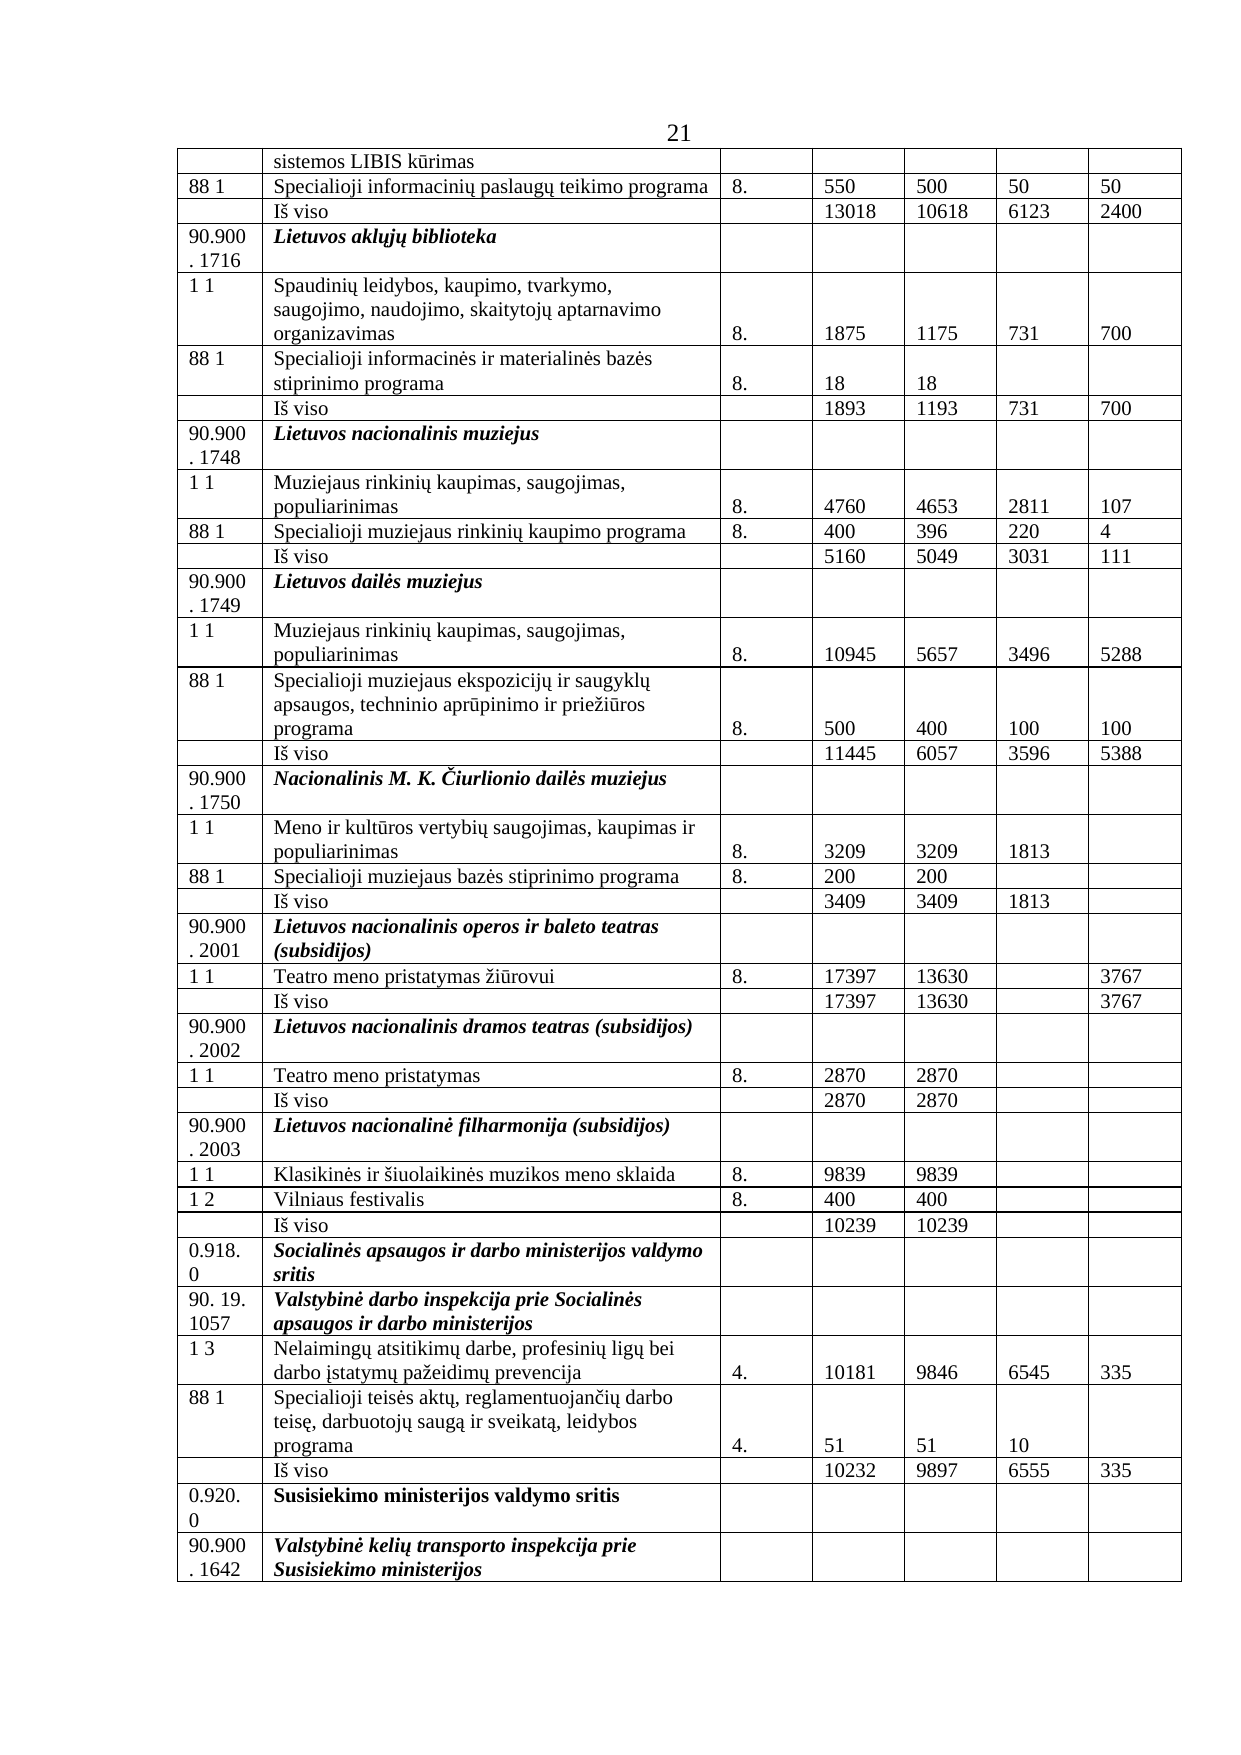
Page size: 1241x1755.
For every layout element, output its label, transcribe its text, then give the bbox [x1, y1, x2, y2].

table_cell 2870 [905, 1088, 996, 1112]
table_cell 90.900. 1748 [178, 421, 262, 469]
table_cell 111 [1089, 544, 1181, 568]
table_cell Specialioji informacinių paslaugų teikimo programa [263, 174, 720, 198]
table_cell 8. [721, 1162, 812, 1186]
table_cell Iš viso [263, 199, 720, 223]
table_cell 4 [1089, 519, 1181, 543]
table_cell [1089, 569, 1181, 617]
table_cell 0.918. 0 [178, 1238, 262, 1286]
table_cell 1 2 [178, 1188, 262, 1211]
table_cell 8. [721, 273, 812, 345]
table_cell [178, 1458, 262, 1482]
table_cell [997, 1533, 1088, 1581]
table_cell [997, 1484, 1088, 1532]
table_cell 6057 [905, 741, 996, 765]
table_cell [721, 1533, 812, 1581]
table_cell 8. [721, 519, 812, 543]
table_cell 90.900. 1642 [178, 1533, 262, 1581]
table_cell Specialioji muziejaus bazės stiprinimo programa [263, 864, 720, 888]
table_cell 1813 [997, 815, 1088, 863]
table_cell 3767 [1089, 964, 1181, 988]
table_cell [813, 569, 904, 617]
table_cell 1 1 [178, 273, 262, 345]
table_cell [721, 989, 812, 1013]
table_cell [997, 149, 1088, 173]
table_cell [1089, 346, 1181, 394]
table_cell [997, 914, 1088, 962]
table_cell Lietuvos nacionalinis operos ir baleto teatras (subsidijos) [263, 914, 720, 962]
table_cell 9897 [905, 1458, 996, 1482]
table_cell [997, 766, 1088, 814]
table_cell 17397 [813, 964, 904, 988]
table_cell [1089, 1113, 1181, 1161]
table_cell [813, 1014, 904, 1062]
table_cell [178, 1088, 262, 1112]
table_cell [905, 914, 996, 962]
table_cell [813, 149, 904, 173]
table_cell 1813 [997, 889, 1088, 913]
table_cell [997, 1213, 1088, 1237]
table_cell Spaudinių leidybos, kaupimo, tvarkymo, saugojimo, naudojimo, skaitytojų aptarnavimo organizavimas [263, 273, 720, 345]
table_cell [178, 149, 262, 173]
table_cell Nelaimingų atsitikimų darbe, profesinių ligų bei darbo įstatymų pažeidimų prevencija [263, 1336, 720, 1384]
table_cell 335 [1089, 1336, 1181, 1384]
table_cell [721, 199, 812, 223]
table_cell 6123 [997, 199, 1088, 223]
table_cell [721, 544, 812, 568]
table_cell [813, 1238, 904, 1286]
table_cell [813, 914, 904, 962]
table_cell Iš viso [263, 889, 720, 913]
table_cell Specialioji informacinės ir materialinės bazės stiprinimo programa [263, 346, 720, 394]
table_cell 5049 [905, 544, 996, 568]
table_cell [813, 1484, 904, 1532]
table_cell 500 [905, 174, 996, 198]
table_cell 4653 [905, 470, 996, 518]
table_cell 400 [813, 519, 904, 543]
table_cell 50 [997, 174, 1088, 198]
table_cell 3209 [813, 815, 904, 863]
table_cell [997, 989, 1088, 1013]
table_cell 8. [721, 668, 812, 740]
table_cell 100 [997, 668, 1088, 740]
table_cell 8. [721, 618, 812, 666]
table_cell 8. [721, 864, 812, 888]
table_cell 1 1 [178, 964, 262, 988]
table_cell 1193 [905, 396, 996, 419]
table_cell 6555 [997, 1458, 1088, 1482]
table_cell [905, 1238, 996, 1286]
table_cell [178, 1213, 262, 1237]
table_cell [721, 1238, 812, 1286]
table_cell [721, 1213, 812, 1237]
table_cell 400 [813, 1188, 904, 1211]
table_cell [997, 421, 1088, 469]
table_cell [813, 766, 904, 814]
table_cell 2811 [997, 470, 1088, 518]
table_cell Lietuvos nacionalinis muziejus [263, 421, 720, 469]
table_cell 18 [905, 346, 996, 394]
table_cell 11445 [813, 741, 904, 765]
table_cell 10 [997, 1385, 1088, 1457]
table_cell 8. [721, 470, 812, 518]
table_cell 88 1 [178, 1385, 262, 1457]
table_cell 2870 [813, 1088, 904, 1112]
table_cell 90.900. 1749 [178, 569, 262, 617]
table_cell [721, 1458, 812, 1482]
table_cell [721, 1014, 812, 1062]
table_cell 90.900. 2002 [178, 1014, 262, 1062]
table_cell Iš viso [263, 1088, 720, 1112]
table_cell 8. [721, 346, 812, 394]
table_cell [905, 766, 996, 814]
table_cell [1089, 914, 1181, 962]
table_cell 3031 [997, 544, 1088, 568]
table_cell Lietuvos aklųjų biblioteka [263, 224, 720, 272]
table_cell [721, 569, 812, 617]
table_cell 3496 [997, 618, 1088, 666]
table_cell 200 [813, 864, 904, 888]
table_cell [997, 1238, 1088, 1286]
table_cell [813, 224, 904, 272]
table_cell [905, 421, 996, 469]
table_cell 90.900. 1716 [178, 224, 262, 272]
table_cell 5388 [1089, 741, 1181, 765]
table_cell [1089, 149, 1181, 173]
table_cell 9839 [905, 1162, 996, 1186]
table_cell [997, 864, 1088, 888]
table_cell 13018 [813, 199, 904, 223]
table_cell [1089, 1385, 1181, 1457]
table_cell 731 [997, 273, 1088, 345]
table_cell Specialioji muziejaus ekspozicijų ir saugyklų apsaugos, techninio aprūpinimo ir priežiūros programa [263, 668, 720, 740]
table_cell [1089, 1238, 1181, 1286]
table_cell [905, 1533, 996, 1581]
table_cell [1089, 864, 1181, 888]
table_cell 50 [1089, 174, 1181, 198]
table_cell 4. [721, 1385, 812, 1457]
table_cell 1175 [905, 273, 996, 345]
table_cell [1089, 224, 1181, 272]
table_cell 1 1 [178, 1162, 262, 1186]
table_cell Iš viso [263, 1458, 720, 1482]
table_cell 3409 [905, 889, 996, 913]
table_cell 400 [905, 1188, 996, 1211]
table_cell 500 [813, 668, 904, 740]
table_cell [178, 544, 262, 568]
table_cell 396 [905, 519, 996, 543]
table_cell [1089, 1287, 1181, 1335]
table_cell [178, 989, 262, 1013]
table_cell 5657 [905, 618, 996, 666]
table_cell 0.920. 0 [178, 1484, 262, 1532]
table_cell 1 1 [178, 815, 262, 863]
table_cell 200 [905, 864, 996, 888]
table_cell [1089, 1063, 1181, 1087]
table_cell 5160 [813, 544, 904, 568]
table_cell [997, 1088, 1088, 1112]
table_cell [721, 1113, 812, 1161]
table_cell [997, 224, 1088, 272]
table_cell Iš viso [263, 989, 720, 1013]
table_cell [721, 1088, 812, 1112]
table_cell [905, 1287, 996, 1335]
table_cell 731 [997, 396, 1088, 419]
table_cell 9846 [905, 1336, 996, 1384]
table_cell [721, 1287, 812, 1335]
table_cell [905, 1113, 996, 1161]
table_cell [721, 224, 812, 272]
table_cell [1089, 1088, 1181, 1112]
table_cell Iš viso [263, 1213, 720, 1237]
table_cell [905, 149, 996, 173]
table_cell [721, 396, 812, 419]
table_cell [997, 1063, 1088, 1087]
table_cell Iš viso [263, 544, 720, 568]
table_cell [1089, 889, 1181, 913]
table_cell 8. [721, 1063, 812, 1087]
table_cell Teatro meno pristatymas [263, 1063, 720, 1087]
table_cell [1089, 1533, 1181, 1581]
table_cell Klasikinės ir šiuolaikinės muzikos meno sklaida [263, 1162, 720, 1186]
table_cell 90. 19. 1057 [178, 1287, 262, 1335]
table_cell 13630 [905, 964, 996, 988]
table_cell 8. [721, 964, 812, 988]
table_cell [178, 396, 262, 419]
table_cell 6545 [997, 1336, 1088, 1384]
table_cell 13630 [905, 989, 996, 1013]
table_cell [997, 1113, 1088, 1161]
table_cell [1089, 1162, 1181, 1186]
table_cell 90.900. 2003 [178, 1113, 262, 1161]
table_cell [721, 766, 812, 814]
table_cell Iš viso [263, 396, 720, 419]
table_cell [1089, 766, 1181, 814]
table_cell 4760 [813, 470, 904, 518]
table_cell 335 [1089, 1458, 1181, 1482]
table_cell [997, 346, 1088, 394]
table_cell 400 [905, 668, 996, 740]
table_cell 4. [721, 1336, 812, 1384]
table_cell 1 1 [178, 470, 262, 518]
table_cell sistemos LIBIS kūrimas [263, 149, 720, 173]
table_cell [813, 1113, 904, 1161]
table_cell [178, 741, 262, 765]
table_cell 3409 [813, 889, 904, 913]
table_cell 3596 [997, 741, 1088, 765]
table_cell Iš viso [263, 741, 720, 765]
table_cell [813, 421, 904, 469]
table_cell Lietuvos nacionalinis dramos teatras (subsidijos) [263, 1014, 720, 1062]
table_cell 550 [813, 174, 904, 198]
table_cell [997, 1287, 1088, 1335]
table_cell 9839 [813, 1162, 904, 1186]
table_cell Susisiekimo ministerijos valdymo sritis [263, 1484, 720, 1532]
table_cell [178, 199, 262, 223]
table_cell Vilniaus festivalis [263, 1188, 720, 1211]
table_cell 88 1 [178, 519, 262, 543]
table_cell 18 [813, 346, 904, 394]
table_cell [997, 1014, 1088, 1062]
table_cell 700 [1089, 396, 1181, 419]
table_cell Valstybinė kelių transporto inspekcija prie Susisiekimo ministerijos [263, 1533, 720, 1581]
table_cell 100 [1089, 668, 1181, 740]
table_cell [997, 569, 1088, 617]
table_cell [721, 889, 812, 913]
table_cell 2400 [1089, 199, 1181, 223]
table_cell 90.900. 1750 [178, 766, 262, 814]
table_cell Nacionalinis M. K. Čiurlionio dailės muziejus [263, 766, 720, 814]
table_cell 1 3 [178, 1336, 262, 1384]
table_cell 8. [721, 1188, 812, 1211]
table_cell [813, 1533, 904, 1581]
table_cell 8. [721, 815, 812, 863]
table_cell [1089, 1213, 1181, 1237]
table_cell [721, 914, 812, 962]
table_cell 10945 [813, 618, 904, 666]
table_cell 700 [1089, 273, 1181, 345]
table_cell 17397 [813, 989, 904, 1013]
table_cell 1875 [813, 273, 904, 345]
table_cell 88 1 [178, 346, 262, 394]
table_cell Specialioji muziejaus rinkinių kaupimo programa [263, 519, 720, 543]
table_cell Lietuvos dailės muziejus [263, 569, 720, 617]
table_cell 107 [1089, 470, 1181, 518]
table_cell [997, 1162, 1088, 1186]
table_cell Specialioji teisės aktų, reglamentuojančių darbo teisę, darbuotojų saugą ir sveikatą, leidybos programa [263, 1385, 720, 1457]
table_cell [178, 889, 262, 913]
table_cell [1089, 421, 1181, 469]
table_cell Lietuvos nacionalinė filharmonija (subsidijos) [263, 1113, 720, 1161]
table_cell 10618 [905, 199, 996, 223]
table_cell [813, 1287, 904, 1335]
table_cell [1089, 1014, 1181, 1062]
table_cell Muziejaus rinkinių kaupimas, saugojimas, populiarinimas [263, 470, 720, 518]
table_cell 10239 [813, 1213, 904, 1237]
table_cell Muziejaus rinkinių kaupimas, saugojimas, populiarinimas [263, 618, 720, 666]
table_cell 1 1 [178, 618, 262, 666]
table_cell [1089, 1484, 1181, 1532]
table_cell 2870 [813, 1063, 904, 1087]
table_cell 88 1 [178, 174, 262, 198]
table_cell [905, 224, 996, 272]
table_cell [1089, 815, 1181, 863]
table_cell [721, 421, 812, 469]
table_cell [721, 149, 812, 173]
table_cell [1089, 1188, 1181, 1211]
table_cell 1893 [813, 396, 904, 419]
table_cell 10232 [813, 1458, 904, 1482]
table_cell Socialinės apsaugos ir darbo ministerijos valdymo sritis [263, 1238, 720, 1286]
table_cell 10239 [905, 1213, 996, 1237]
table_cell [905, 1014, 996, 1062]
table_cell [721, 741, 812, 765]
table_cell 1 1 [178, 1063, 262, 1087]
table_cell Meno ir kultūros vertybių saugojimas, kaupimas ir populiarinimas [263, 815, 720, 863]
table_cell 51 [813, 1385, 904, 1457]
table_cell [997, 1188, 1088, 1211]
table_cell 2870 [905, 1063, 996, 1087]
table_cell 220 [997, 519, 1088, 543]
table_cell 3209 [905, 815, 996, 863]
table_cell 10181 [813, 1336, 904, 1384]
table_cell [905, 1484, 996, 1532]
table_cell 3767 [1089, 989, 1181, 1013]
table_cell [997, 964, 1088, 988]
table_cell [721, 1484, 812, 1532]
table_cell 5288 [1089, 618, 1181, 666]
table_cell 90.900. 2001 [178, 914, 262, 962]
table_cell 8. [721, 174, 812, 198]
table_cell Valstybinė darbo inspekcija prie Socialinės apsaugos ir darbo ministerijos [263, 1287, 720, 1335]
table_cell 88 1 [178, 864, 262, 888]
table_cell 51 [905, 1385, 996, 1457]
table_cell [905, 569, 996, 617]
table_cell 88 1 [178, 668, 262, 740]
table_cell Teatro meno pristatymas žiūrovui [263, 964, 720, 988]
